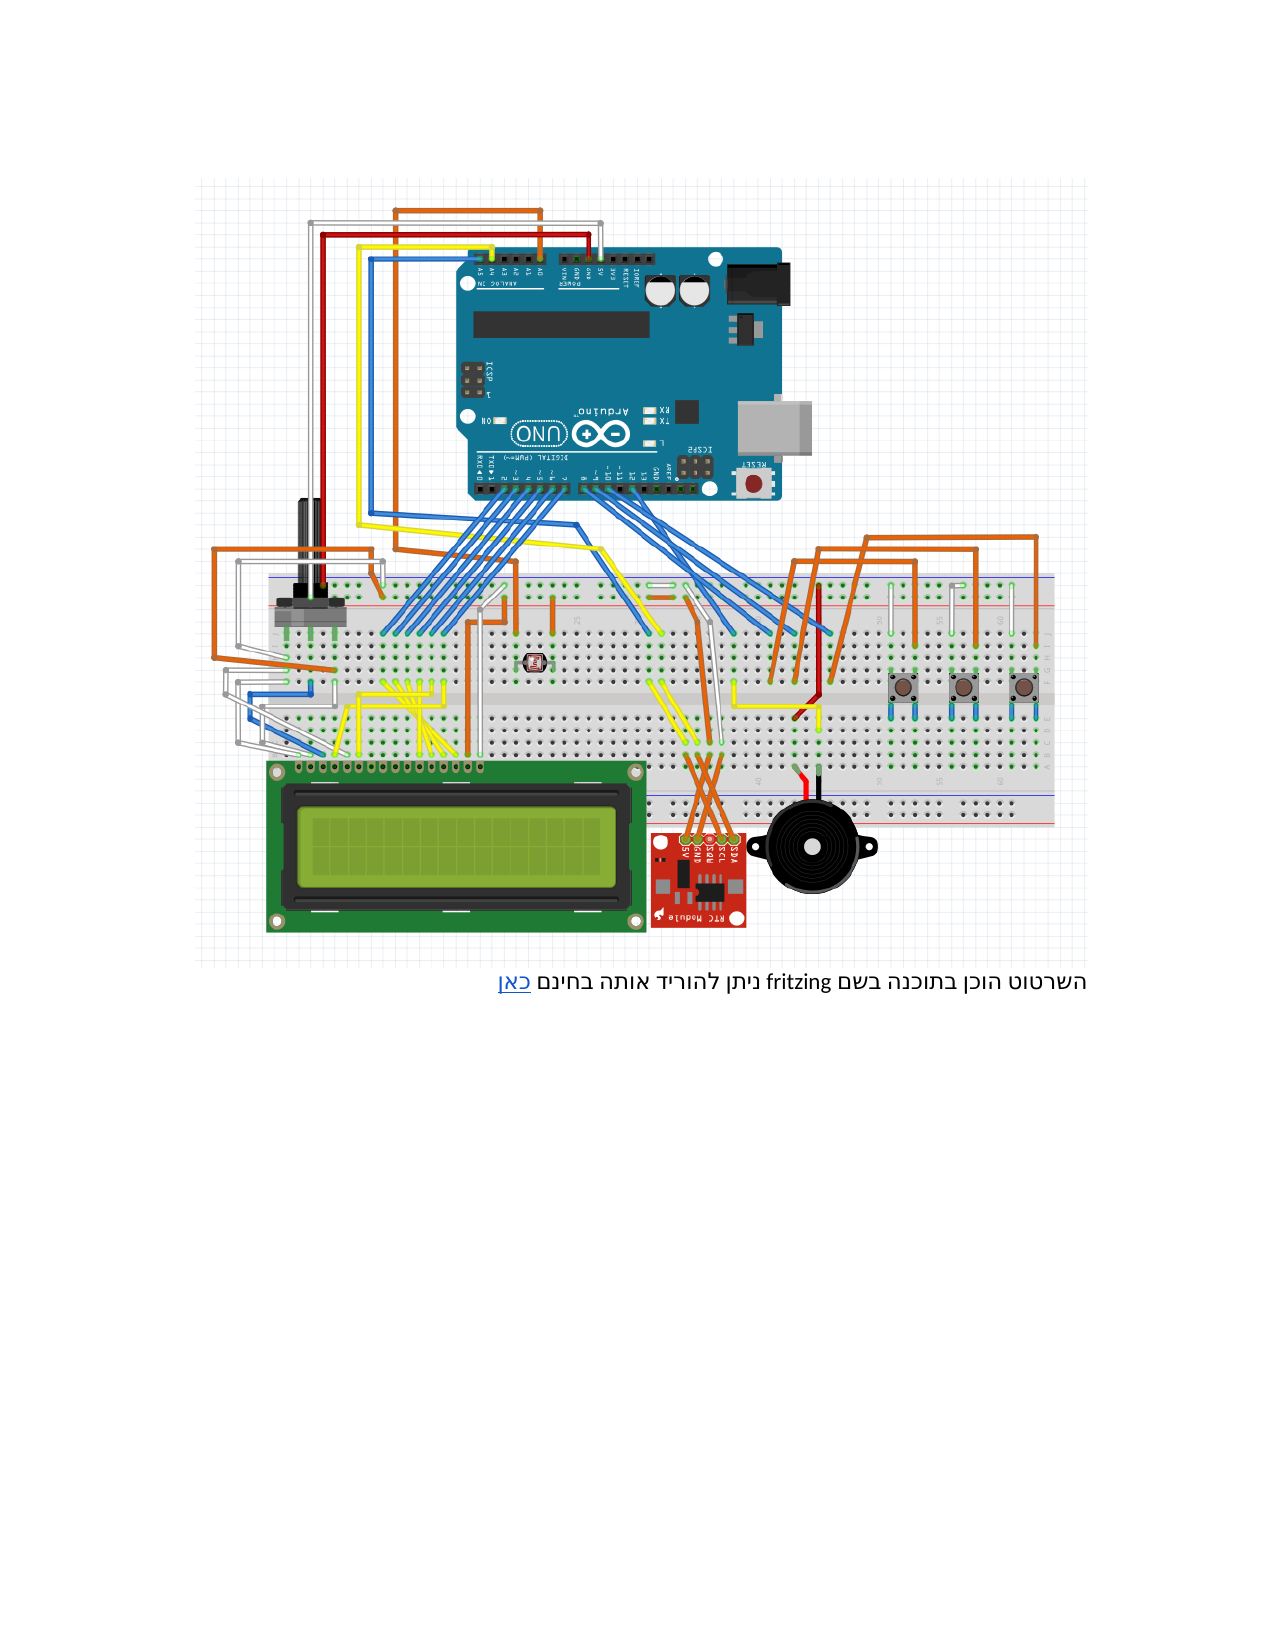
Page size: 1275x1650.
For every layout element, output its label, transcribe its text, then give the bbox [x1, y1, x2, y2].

text השרטוט הוכן בתוכנה בשם fritzing ניתן להוריד אותה בחינם כאן [150, 967, 1087, 995]
picture [195, 178, 1088, 968]
